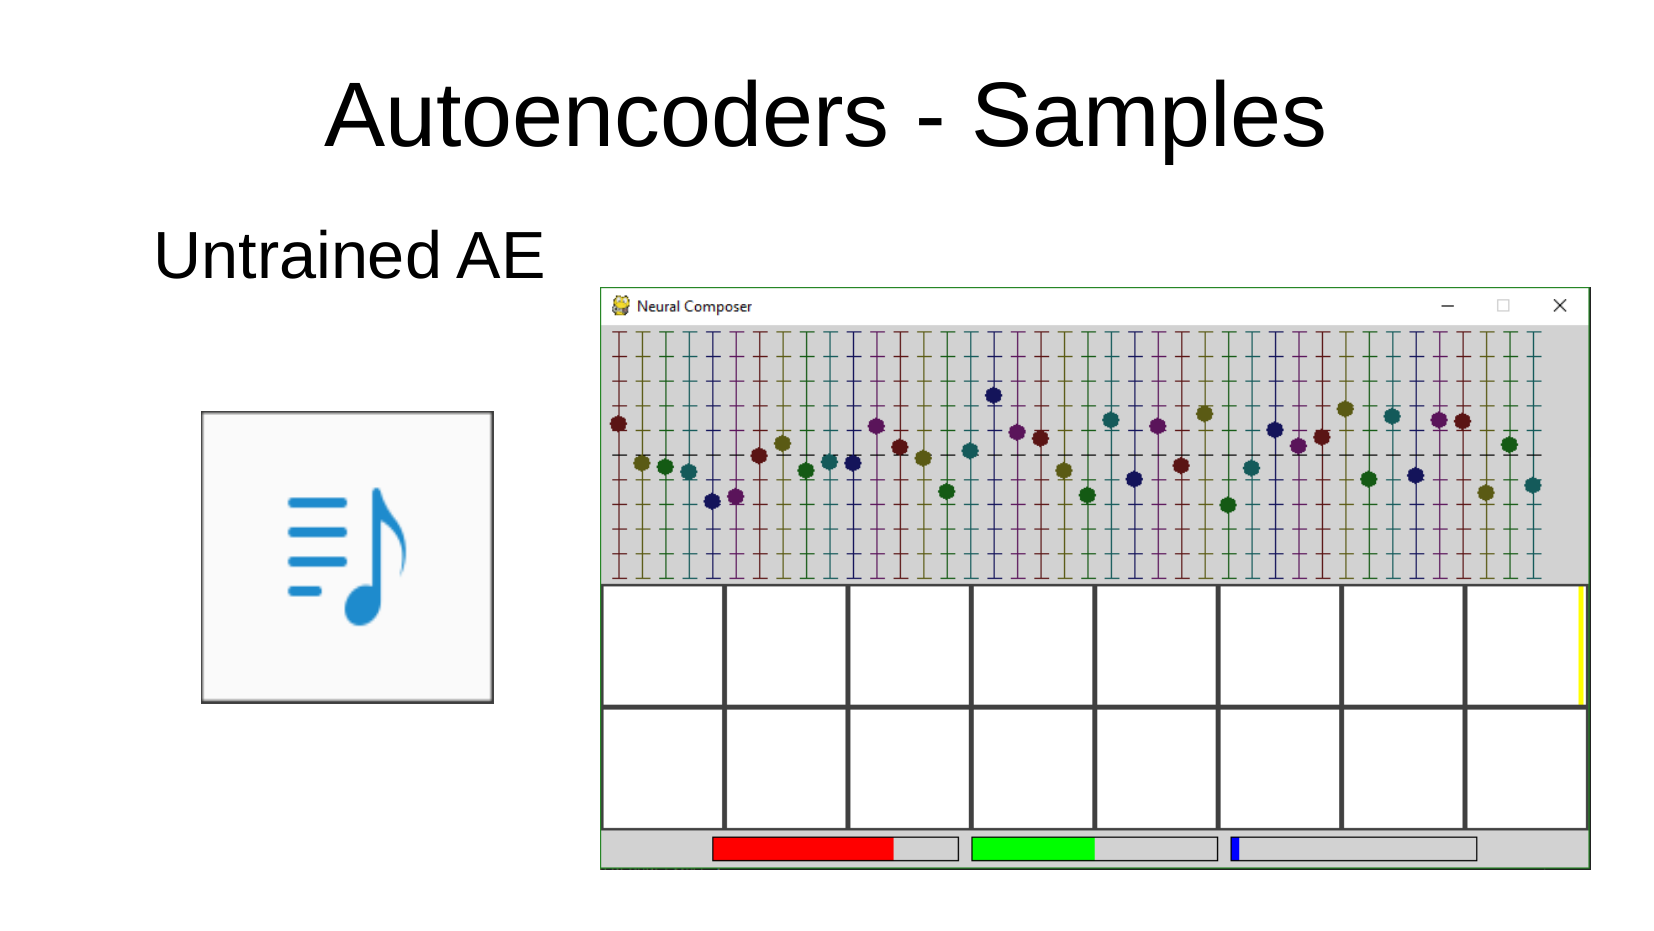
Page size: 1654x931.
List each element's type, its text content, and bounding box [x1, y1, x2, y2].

text_box [199, 409, 496, 706]
list Untrained AE [82, 217, 1571, 758]
picture [600, 287, 1591, 871]
title Autoencoders - Samples [82, 37, 1571, 193]
